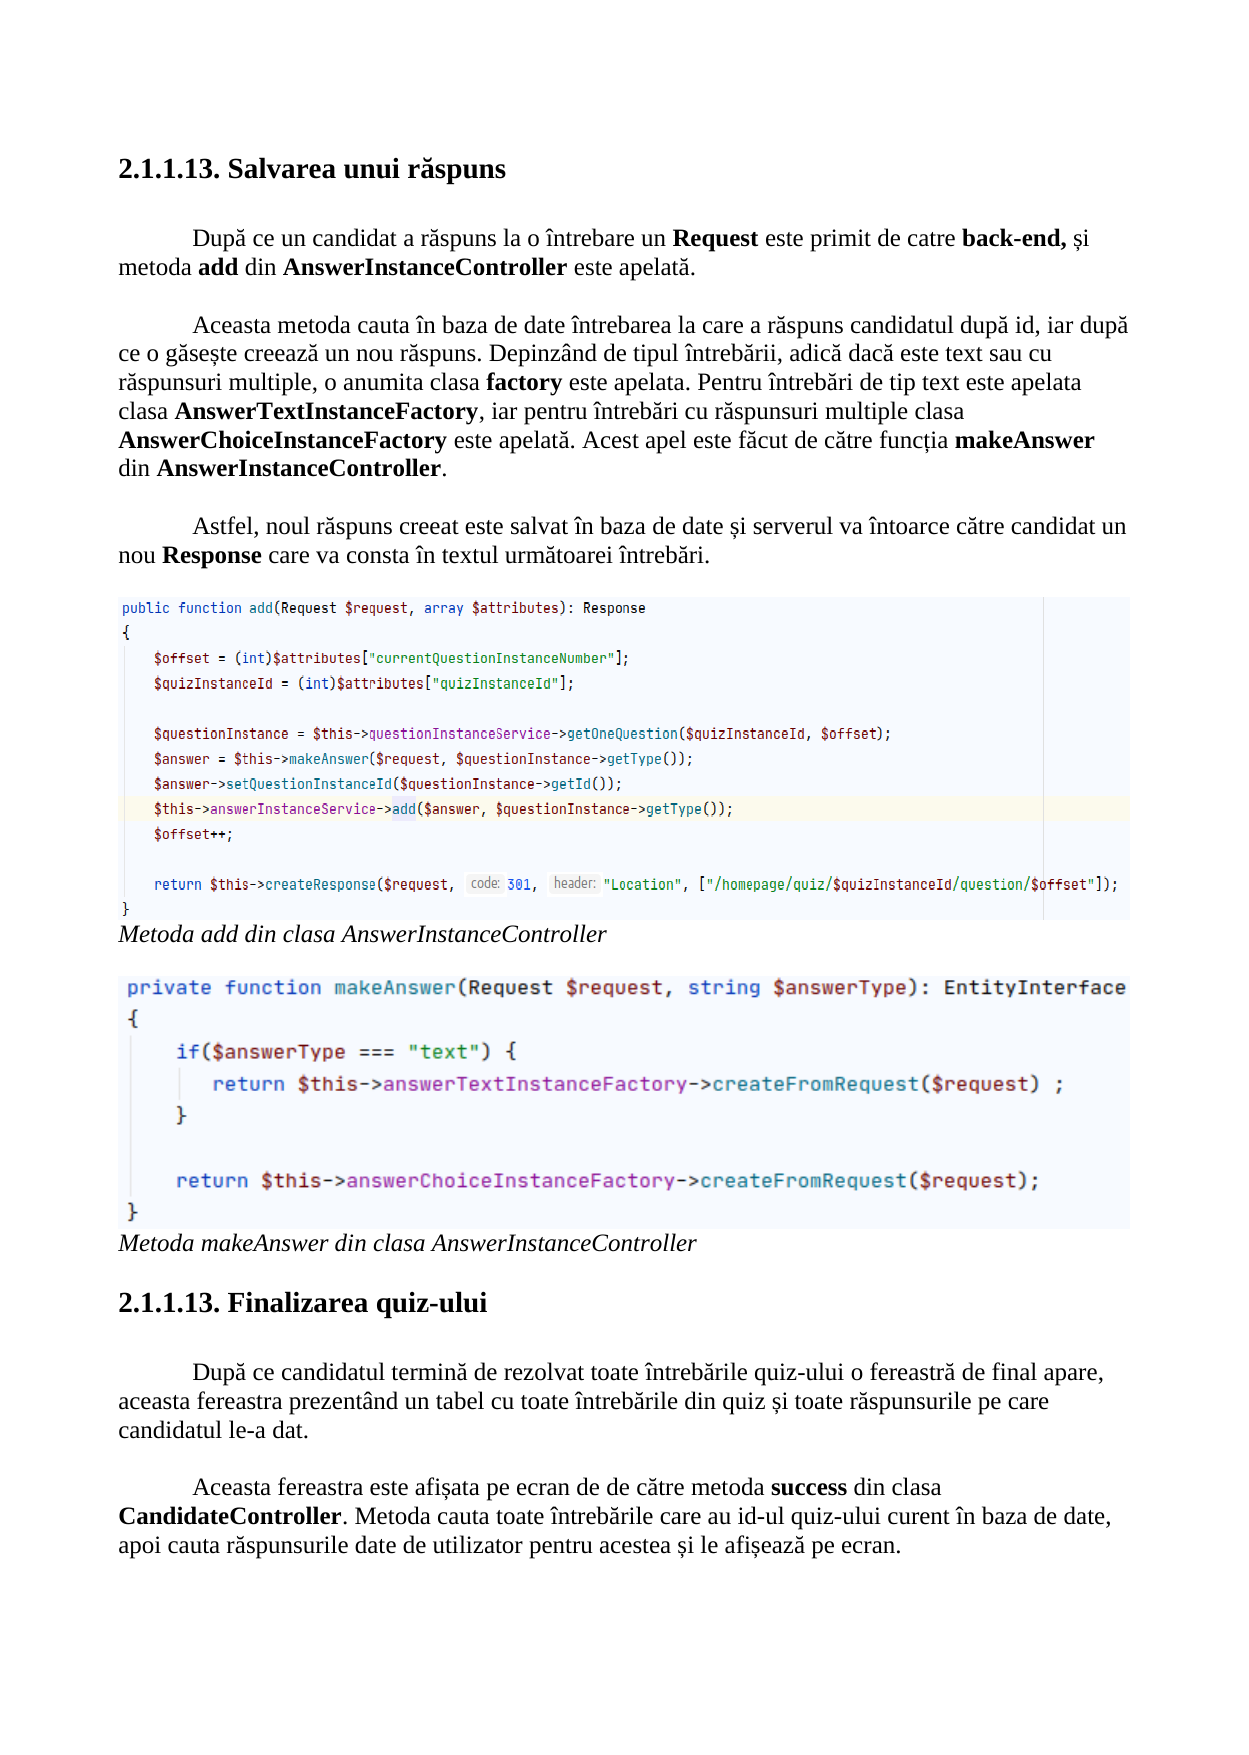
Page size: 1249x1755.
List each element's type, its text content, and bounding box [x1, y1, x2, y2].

text După ce un candidat a răspuns la o întrebare un Request este primit de catre back-end, și metoda add din AnswerInstanceController este apelată. [118, 219, 1130, 281]
text Astfel, noul răspuns creeat este salvat în baza de date și serverul va întoarce către candidat un nou Response care va consta în textul următoarei întrebări. [118, 511, 1130, 568]
text Metoda makeAnswer din clasa AnswerInstanceController [118, 1229, 1130, 1257]
picture [118, 597, 1130, 920]
text Metoda add din clasa AnswerInstanceController [118, 920, 1130, 948]
text Aceasta fereastra este afișata pe ecran de de către metoda success din clasa CandidateController. Metoda cauta toate întrebările care au id-ul quiz-ului curent în baza de date, apoi cauta răspunsurile date de utilizator pentru acestea și le afișează pe ecran. [118, 1472, 1130, 1559]
text 2.1.1.13. Finalizarea quiz-ului [118, 1286, 1130, 1319]
text 2.1.1.13. Salvarea unui răspuns [118, 152, 1130, 185]
text Aceasta metoda cauta în baza de date întrebarea la care a răspuns candidatul după id, iar după ce o găsește creează un nou răspuns. Depinzând de tipul întrebării, adică dacă este text sau cu răspunsuri multiple, o anumita clasa factory este apelata. Pentru întrebări de tip text este apelata clasa AnswerTextInstanceFactory, iar pentru întrebări cu răspunsuri multiple clasa AnswerChoiceInstanceFactory este apelată. Acest apel este făcut de către funcția makeAnswer din AnswerInstanceController. [118, 310, 1130, 482]
text După ce candidatul termină de rezolvat toate întrebările quiz-ului o fereastră de final apare, aceasta fereastra prezentând un tabel cu toate întrebările din quiz și toate răspunsurile pe care candidatul le-a dat. [118, 1353, 1130, 1444]
picture [118, 976, 1130, 1229]
